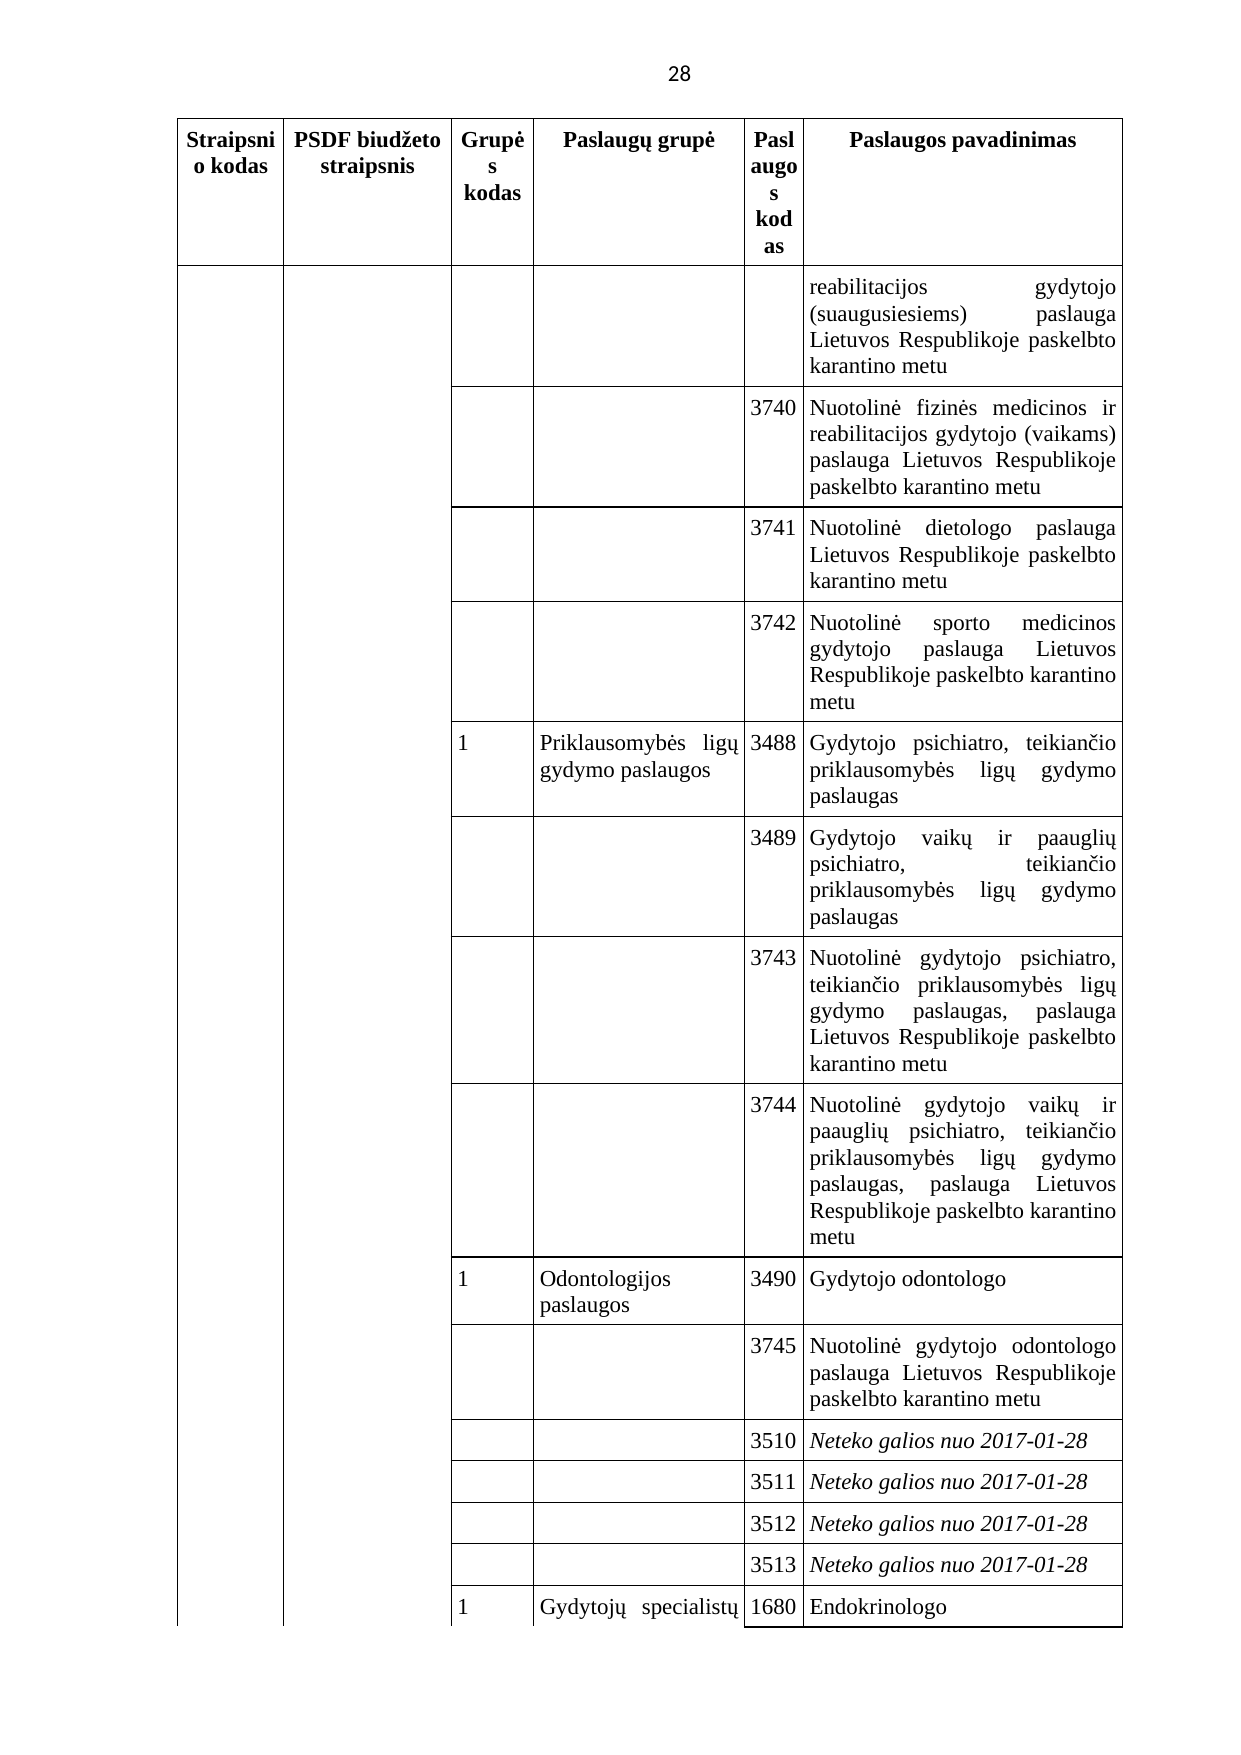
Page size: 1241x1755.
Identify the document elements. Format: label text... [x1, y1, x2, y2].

table_cell [178, 1324, 283, 1419]
table_cell [284, 386, 451, 506]
table_cell [284, 936, 451, 1083]
table_header Paslaugos kodas [745, 119, 803, 265]
table_cell [534, 1544, 744, 1585]
table_cell [284, 1585, 451, 1626]
table_cell Neteko galios nuo 2017-01-28 [804, 1461, 1122, 1502]
table_cell [745, 266, 803, 386]
table_cell 3745 [745, 1325, 803, 1419]
table_cell [284, 1460, 451, 1502]
table_cell 3741 [745, 508, 803, 601]
table_header Straipsnio kodas [178, 119, 283, 265]
table_cell [452, 1503, 533, 1543]
table_cell [178, 936, 283, 1083]
table_cell 3488 [745, 722, 803, 816]
table_cell [178, 1460, 283, 1502]
table_cell [284, 1324, 451, 1419]
table_cell [534, 508, 744, 601]
table_cell [534, 1325, 744, 1419]
table_cell [178, 266, 283, 386]
table_cell 3511 [745, 1461, 803, 1502]
table_cell [284, 1543, 451, 1585]
table_cell [178, 1256, 283, 1324]
table_cell [534, 1503, 744, 1543]
table_cell 3743 [745, 937, 803, 1083]
table_cell 3510 [745, 1420, 803, 1460]
table_cell [178, 1585, 283, 1626]
table_cell [178, 1543, 283, 1585]
table_cell Nuotolinė sporto medicinos gydytojo paslauga Lietuvos Respublikoje paskelbto karantino metu [804, 602, 1122, 721]
table_cell 1 [452, 1586, 533, 1626]
table_cell Neteko galios nuo 2017-01-28 [804, 1503, 1122, 1543]
table_cell [452, 1420, 533, 1460]
table_cell 3513 [745, 1544, 803, 1585]
table_cell [178, 506, 283, 601]
table_header Paslaugų grupė [534, 119, 744, 265]
table_header Paslaugos pavadinimas [804, 119, 1122, 265]
table_cell [452, 1084, 533, 1256]
table_cell Neteko galios nuo 2017-01-28 [804, 1544, 1122, 1585]
table_cell [452, 387, 533, 506]
table_cell [452, 1325, 533, 1419]
table_cell [284, 1419, 451, 1460]
table_cell [452, 266, 533, 386]
table_cell [452, 1544, 533, 1585]
table_cell [284, 816, 451, 936]
table_cell [178, 386, 283, 506]
table_cell [452, 817, 533, 936]
table_cell [534, 387, 744, 506]
table_header PSDF biudžeto straipsnis [284, 119, 451, 265]
table_cell 1 [452, 1258, 533, 1324]
table_cell Gydytojo vaikų ir paauglių psichiatro, teikiančio priklausomybės ligų gydymo paslaugas [804, 817, 1122, 936]
table_cell 1 [452, 722, 533, 816]
table_cell [452, 1461, 533, 1502]
table_cell Nuotolinė gydytojo psichiatro, teikiančio priklausomybės ligų gydymo paslaugas, paslauga Lietuvos Respublikoje paskelbto karantino metu [804, 937, 1122, 1083]
table_cell Nuotolinė fizinės medicinos ir reabilitacijos gydytojo (vaikams) paslauga Lietuvos Respublikoje paskelbto karantino metu [804, 387, 1122, 506]
table_cell [534, 1461, 744, 1502]
table_cell [534, 817, 744, 936]
table_cell 3490 [745, 1258, 803, 1324]
table_cell [178, 601, 283, 721]
table_cell [534, 266, 744, 386]
table_cell Endokrinologo [804, 1586, 1122, 1626]
table_cell Nuotolinė gydytojo vaikų ir paauglių psichiatro, teikiančio priklausomybės ligų gydymo paslaugas, paslauga Lietuvos Respublikoje paskelbto karantino metu [804, 1084, 1122, 1256]
table_cell Priklausomybės ligų gydymo paslaugos [534, 722, 744, 816]
table_cell [178, 1502, 283, 1543]
table_cell [284, 721, 451, 816]
table_cell Gydytojo psichiatro, teikiančio priklausomybės ligų gydymo paslaugas [804, 722, 1122, 816]
table_cell Gydytojo odontologo [804, 1258, 1122, 1324]
table_cell [284, 506, 451, 601]
table_cell Nuotolinė gydytojo odontologo paslauga Lietuvos Respublikoje paskelbto karantino metu [804, 1325, 1122, 1419]
table_cell [284, 601, 451, 721]
table_cell [534, 602, 744, 721]
table_cell [284, 1256, 451, 1324]
table_cell 3489 [745, 817, 803, 936]
table_cell [534, 1084, 744, 1256]
table_cell [452, 937, 533, 1083]
table_cell 3744 [745, 1084, 803, 1256]
table_cell 1680 [745, 1586, 803, 1626]
table_cell Neteko galios nuo 2017-01-28 [804, 1420, 1122, 1460]
table_cell 3742 [745, 602, 803, 721]
table_cell [284, 1083, 451, 1256]
table_cell [534, 937, 744, 1083]
table_cell [178, 721, 283, 816]
table_cell [284, 266, 451, 386]
table_cell 3740 [745, 387, 803, 506]
table_cell 3512 [745, 1503, 803, 1543]
table_cell Odontologijos paslaugos [534, 1258, 744, 1324]
table_cell Nuotolinė dietologo paslauga Lietuvos Respublikoje paskelbto karantino metu [804, 508, 1122, 601]
table_cell [452, 508, 533, 601]
table_cell Gydytojų specialistų [534, 1586, 744, 1626]
table_cell reabilitacijos gydytojo (suaugusiesiems) paslauga Lietuvos Respublikoje paskelbto karantino metu [804, 266, 1122, 386]
table_header Grupės kodas [452, 119, 533, 265]
table_cell [178, 816, 283, 936]
table_cell [452, 602, 533, 721]
table_cell [534, 1420, 744, 1460]
table_cell [178, 1419, 283, 1460]
table_cell [284, 1502, 451, 1543]
table_cell [178, 1083, 283, 1256]
